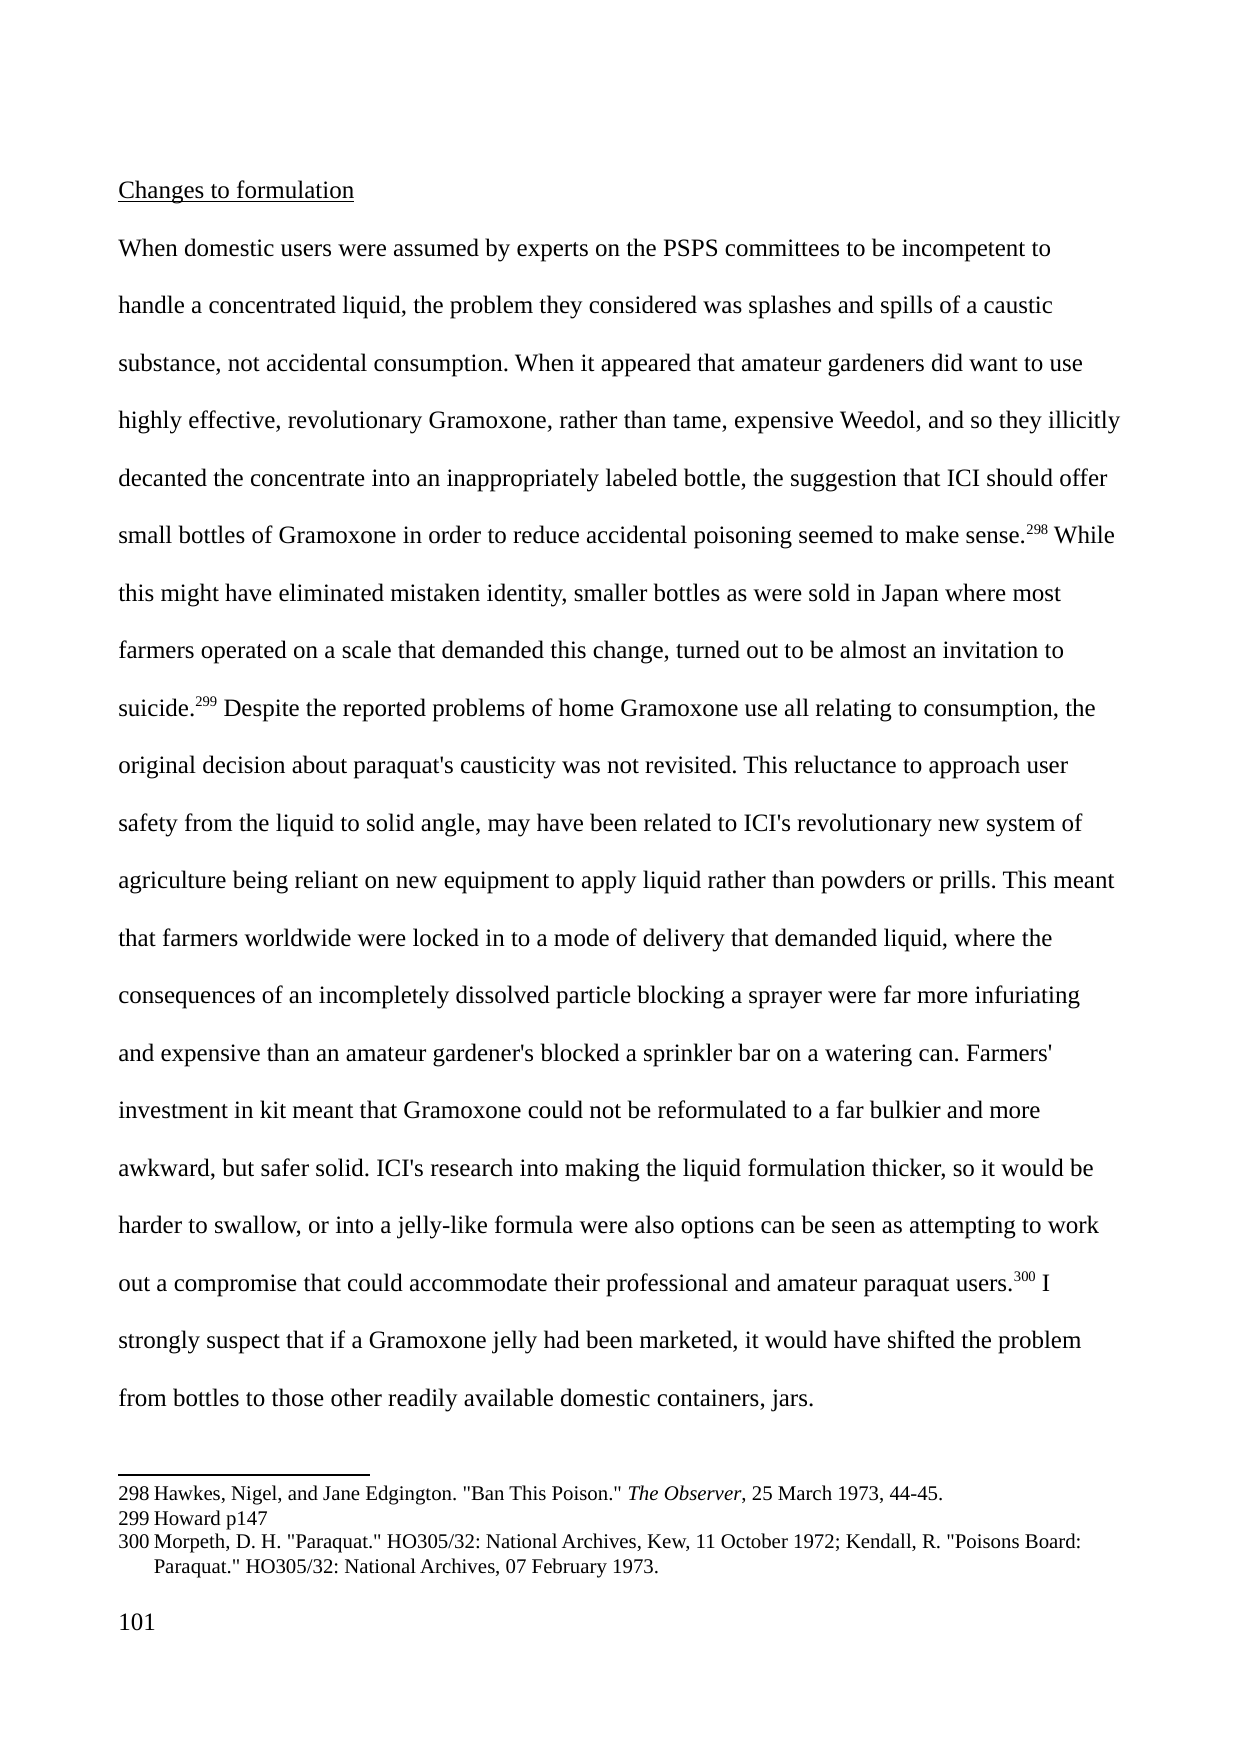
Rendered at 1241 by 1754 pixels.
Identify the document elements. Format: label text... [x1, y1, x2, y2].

text When domestic users were assumed by experts on the PSPS committees to be incompetent to handle a concentrated liquid, the problem they considered was splashes and spills of a caustic substance, not accidental consumption. When it appeared that amateur gardeners did want to use highly effective, revolutionary Gramoxone, rather than tame, expensive Weedol, and so they illicitly decanted the concentrate into an inappropriately labeled bottle, the suggestion that ICI should offer small bottles of Gramoxone in order to reduce accidental poisoning seemed to make sense. While this might have eliminated mistaken identity, smaller bottles as were sold in Japan where most farmers operated on a scale that demanded this change, turned out to be almost an invitation to suicide. Despite the reported problems of home Gramoxone use all relating to consumption, the original decision about paraquat's causticity was not revisited. This reluctance to approach user safety from the liquid to solid angle, may have been related to ICI's revolutionary new system of agriculture being reliant on new equipment to apply liquid rather than powders or prills. This meant that farmers worldwide were locked in to a mode of delivery that demanded liquid, where the consequences of an incompletely dissolved particle blocking a sprayer were far more infuriating and expensive than an amateur gardener's blocked a sprinkler bar on a watering can. Farmers' investment in kit meant that Gramoxone could not be reformulated to a far bulkier and more awkward, but safer solid. ICI's research into making the liquid formulation thicker, so it would be harder to swallow, or into a jelly-like formula were also options can be seen as attempting to work out a compromise that could accommodate their professional and amateur paraquat users. I strongly suspect that if a Gramoxone jelly had been marketed, it would have shifted the problem from bottles to those other readily available domestic containers, jars. [118, 233, 1122, 1412]
text Hawkes, Nigel, and Jane Edgington. "Ban This Poison." The Observer, 25 March 1973, 44-45. [118, 1481, 1122, 1505]
text Changes to formulation [118, 176, 1122, 204]
text Howard p147 [118, 1505, 1122, 1529]
text Morpeth, D. H. "Paraquat." HO305/32: National Archives, Kew, 11 October 1972; Kendall, R. "Poisons Board: Paraquat." HO305/32: National Archives, 07 February 1973. [118, 1529, 1122, 1578]
